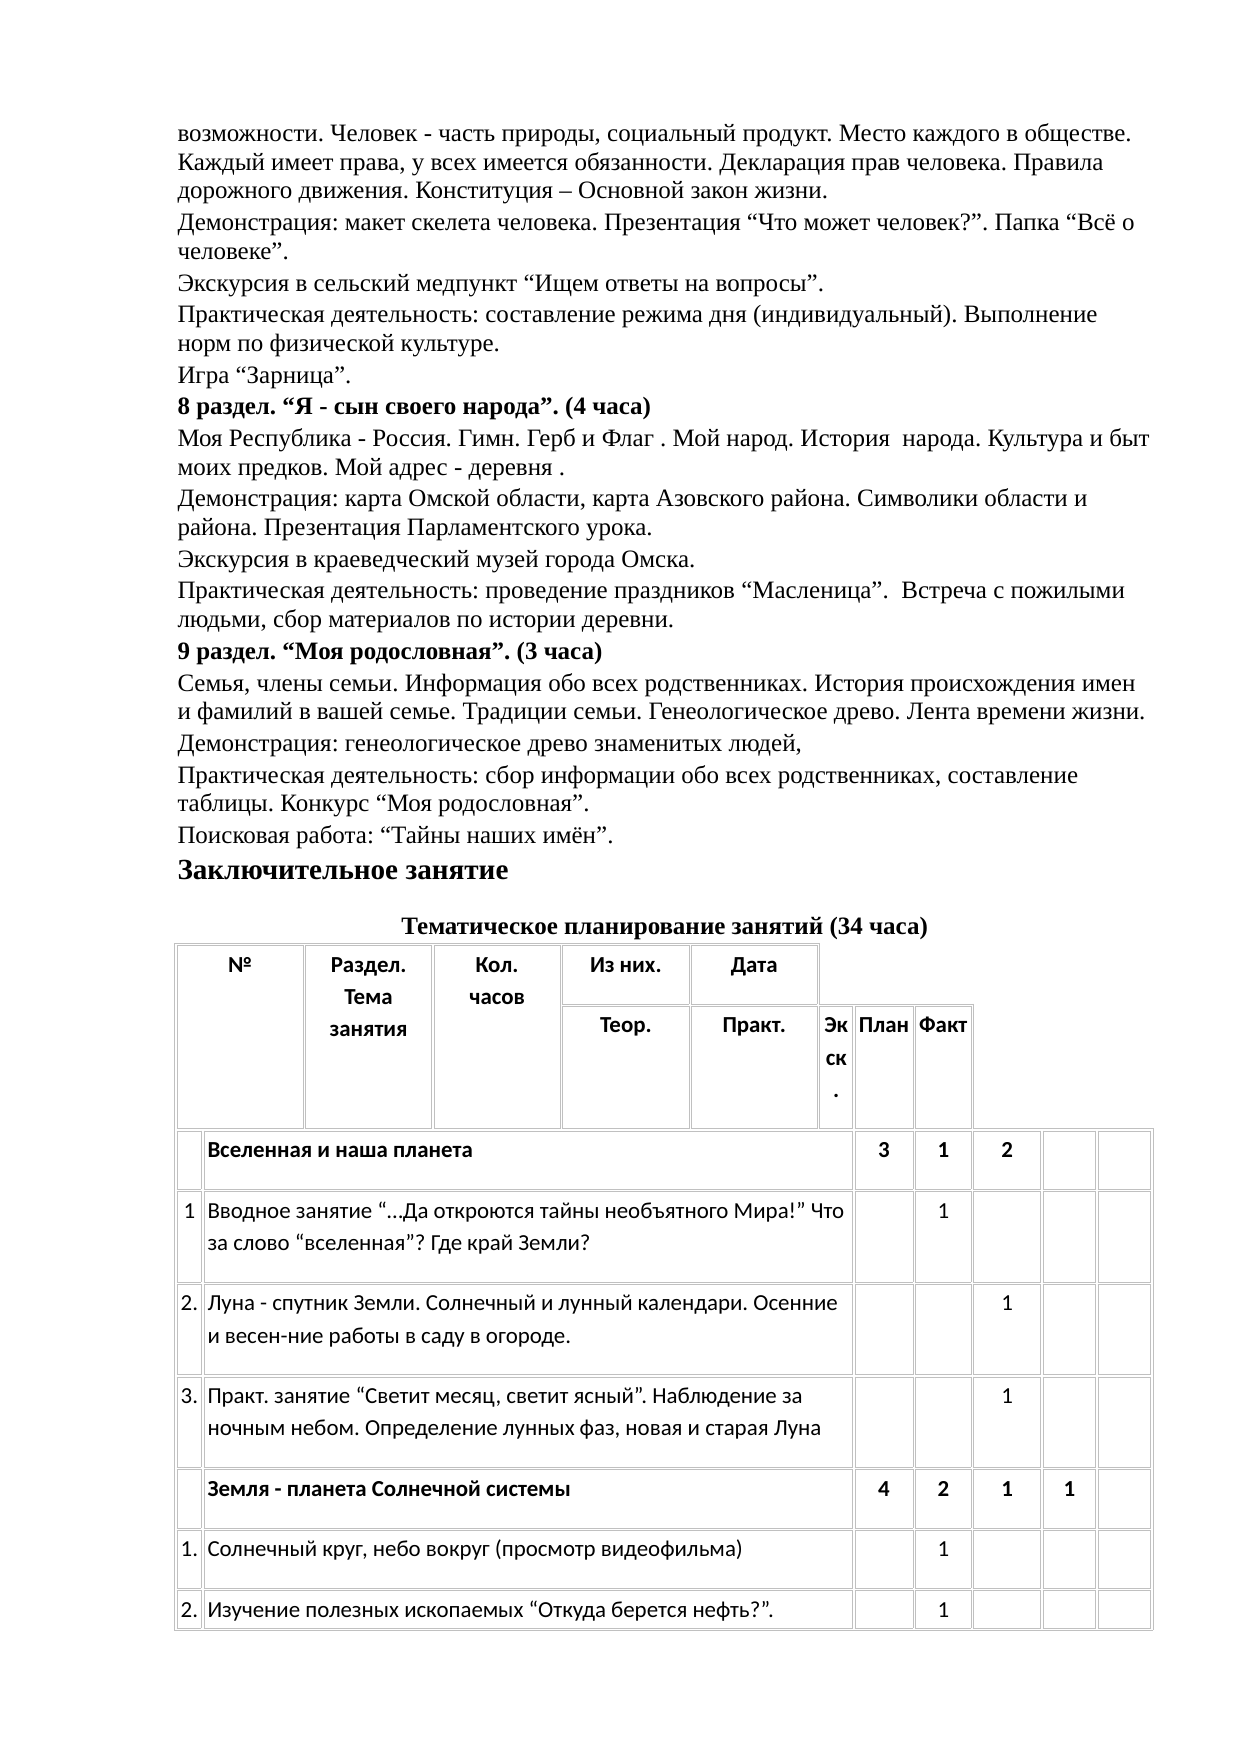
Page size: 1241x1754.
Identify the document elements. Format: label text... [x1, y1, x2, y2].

table_cell 4 [856, 1470, 913, 1527]
table_cell Вводное занятие “…Да откроются тайны необъятного Мира!” Что за слово “вселенная”? Где край Земли? [205, 1192, 852, 1282]
table_cell Практ. [692, 1007, 817, 1128]
text Демонстрация: карта Омской области, карта Азовского района. Символики области и района. Презентация Парламентского урока. [177, 483, 1152, 541]
text Экскурсия в сельский медпункт “Ищем ответы на вопросы”. [177, 268, 1152, 296]
table_cell [974, 1531, 1040, 1588]
table_cell [856, 1531, 913, 1588]
table_cell 1 [974, 1378, 1040, 1467]
table_cell Земля - планета Солнечной системы [205, 1470, 852, 1527]
table_cell 1. [178, 1531, 201, 1588]
text Поисковая работа: “Тайны наших имён”. [177, 820, 1152, 849]
table_cell 2 [974, 1132, 1040, 1189]
text Практическая деятельность: сбор информации обо всех родственниках, составление таблицы. Конкурс “Моя родословная”. [177, 760, 1152, 817]
table_cell [1044, 1192, 1095, 1282]
text Игра “Зарница”. [177, 360, 1152, 388]
text Практическая деятельность: проведение праздников “Масленица”. Встреча с пожилыми людьми, сбор материалов по истории деревни. [177, 576, 1152, 633]
table_cell [856, 1285, 913, 1374]
table_header № [178, 946, 303, 1128]
table_cell 3. [178, 1378, 201, 1467]
table_header Раздел. Тема занятия [306, 946, 431, 1128]
table_cell [1044, 1378, 1095, 1467]
table_cell 1 [974, 1470, 1040, 1527]
table_cell [1099, 1531, 1150, 1588]
table_cell Изучение полезных ископаемых “Откуда берется нефть?”. [205, 1591, 852, 1628]
table_cell 2 [916, 1470, 971, 1527]
table_cell 3 [856, 1132, 913, 1189]
table_cell Солнечный круг, небо вокруг (просмотр видеофильма) [205, 1531, 852, 1588]
text Тематическое планирование занятий (34 часа) [177, 911, 1152, 940]
table_cell [1099, 1591, 1150, 1628]
table_cell 1 [916, 1132, 971, 1189]
table_cell [1044, 1285, 1095, 1374]
table_cell План [856, 1007, 913, 1128]
text 8 раздел. “Я - сын своего народа”. (4 часа) [177, 391, 1152, 420]
table_cell [974, 1591, 1040, 1628]
table_cell [178, 1132, 201, 1189]
table_cell 1 [178, 1192, 201, 1282]
table_header Из них. [563, 946, 689, 1003]
text Демонстрация: генеологическое древо знаменитых людей, [177, 728, 1152, 757]
table_header Кол. часов [435, 946, 560, 1128]
table_cell [178, 1470, 201, 1527]
table_cell [1099, 1285, 1150, 1374]
text Моя Республика - Россия. Гимн. Герб и Флаг . Мой народ. История народа. Культура и быт моих предков. Мой адрес - деревня . [177, 423, 1152, 481]
table_cell 1 [974, 1285, 1040, 1374]
table_cell Практ. занятие “Светит месяц, светит ясный”. Наблюдение за ночным небом. Определение лунных фаз, новая и старая Луна [205, 1378, 852, 1467]
table_cell [856, 1378, 913, 1467]
table_cell [1044, 1531, 1095, 1588]
table_cell [856, 1591, 913, 1628]
table_cell [1099, 1378, 1150, 1467]
table_header Дата [692, 946, 817, 1003]
table_cell [1044, 1132, 1095, 1189]
table_cell [916, 1378, 971, 1467]
table_cell [1099, 1470, 1150, 1527]
table_cell Луна - спутник Земли. Солнечный и лунный календари. Осенние и весен-ние работы в саду в огороде. [205, 1285, 852, 1374]
text Семья, члены семьи. Информация обо всех родственниках. История происхождения имен и фамилий в вашей семье. Традиции семьи. Генеологическое древо. Лента времени жизни. [177, 668, 1152, 725]
text Демонстрация: макет скелета человека. Презентация “Что может человек?”. Папка “Всё о человеке”. [177, 207, 1152, 265]
table_cell Экск. [820, 1007, 852, 1128]
text Экскурсия в краеведческий музей города Омска. [177, 544, 1152, 573]
text Практическая деятельность: составление режима дня (индивидуальный). Выполнение норм по физической культуре. [177, 299, 1152, 357]
table_cell [974, 1192, 1040, 1282]
table_cell 1 [1044, 1470, 1095, 1527]
table_cell [1099, 1132, 1150, 1189]
table_cell [916, 1285, 971, 1374]
text Заключительное занятие [177, 852, 1152, 885]
table_cell 1 [916, 1192, 971, 1282]
table_cell [1044, 1591, 1095, 1628]
text 9 раздел. “Моя родословная”. (3 часа) [177, 636, 1152, 665]
table_cell [1099, 1192, 1150, 1282]
table_cell Факт [916, 1007, 971, 1128]
table_cell 1 [916, 1591, 971, 1628]
table_cell 2. [178, 1591, 201, 1628]
table_cell Теор. [563, 1007, 689, 1128]
table_cell 2. [178, 1285, 201, 1374]
text возможности. Человек - часть природы, социальный продукт. Место каждого в обществе. Каждый имеет права, у всех имеется обязанности. Декларация прав человека. Правила дорожного движения. Конституция – Основной закон жизни. [177, 118, 1152, 204]
table_cell [856, 1192, 913, 1282]
table_cell 1 [916, 1531, 971, 1588]
table_cell Вселенная и наша планета [205, 1132, 852, 1189]
